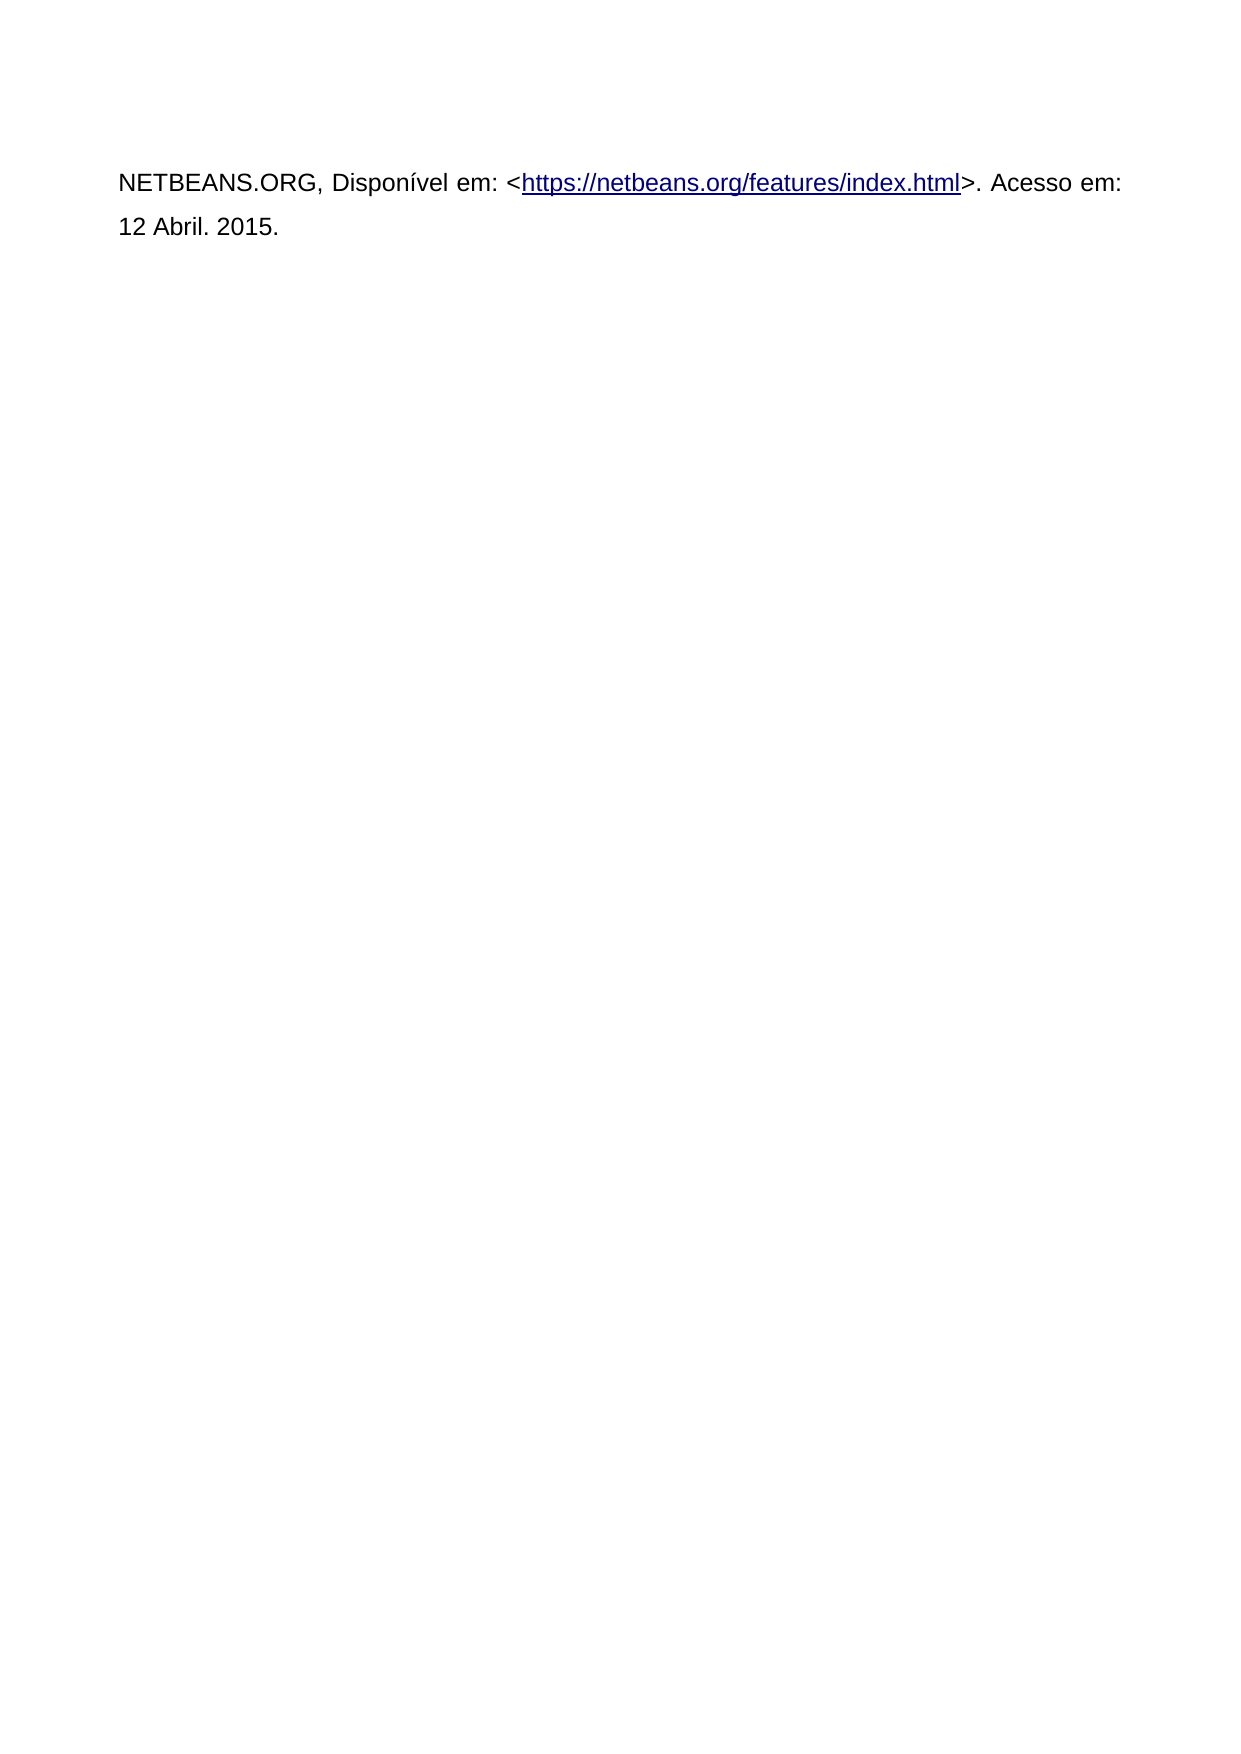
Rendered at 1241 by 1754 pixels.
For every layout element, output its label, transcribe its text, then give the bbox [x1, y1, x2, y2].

text NETBEANS.ORG, Disponível em: <https://netbeans.org/features/index.html>. Acesso em: 12 Abril. 2015. [118, 168, 1122, 240]
